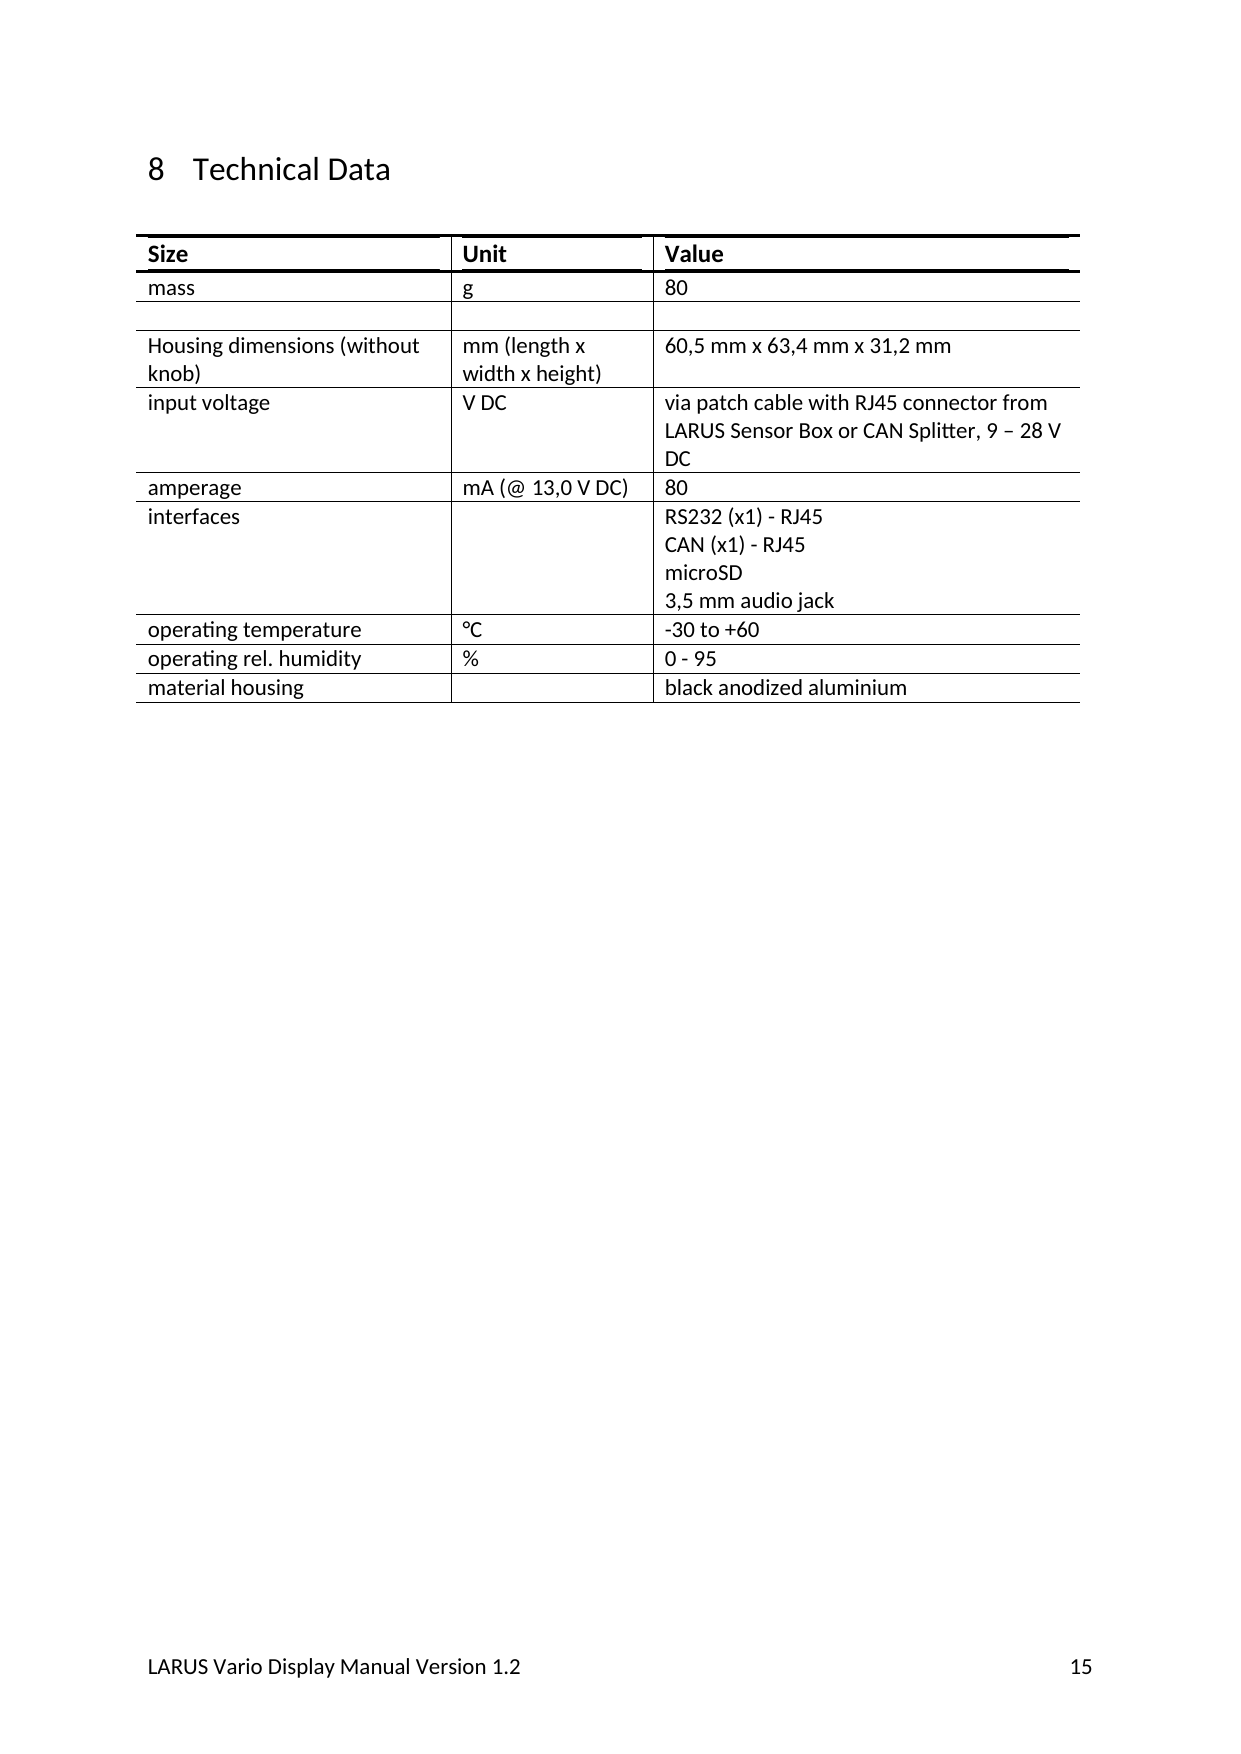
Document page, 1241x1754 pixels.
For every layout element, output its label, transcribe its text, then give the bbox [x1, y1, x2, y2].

table_header Size [136, 237, 451, 270]
subtitle Technical Data [148, 148, 1093, 188]
table_cell g [452, 273, 653, 301]
table_cell material housing [136, 674, 451, 702]
table_cell 60,5 mm x 63,4 mm x 31,2 mm [654, 331, 1080, 387]
table_header Unit [452, 237, 653, 270]
table_cell mm (length x width x height) [452, 331, 653, 387]
table_cell 80 [654, 473, 1080, 501]
table_cell interfaces [136, 502, 451, 614]
table_cell [452, 302, 653, 330]
table_cell V DC [452, 388, 653, 472]
table_cell 0 - 95 [654, 645, 1080, 672]
table_cell 80 [654, 273, 1080, 301]
table_cell [136, 302, 451, 330]
table_cell RS232 (x1) - RJ45 CAN (x1) - RJ45 microSD 3,5 mm audio jack [654, 502, 1080, 614]
table_cell mass [136, 273, 451, 301]
table_cell via patch cable with RJ45 connector from LARUS Sensor Box or CAN Splitter, 9 – 28 V DC [654, 388, 1080, 472]
table_cell input voltage [136, 388, 451, 472]
table_cell amperage [136, 473, 451, 501]
table_cell % [452, 645, 653, 672]
table_cell mA (@ 13,0 V DC) [452, 473, 653, 501]
table_header Value [654, 237, 1080, 270]
table_cell -30 to +60 [654, 615, 1080, 643]
table_cell [452, 674, 653, 702]
table_cell [452, 502, 653, 614]
table_cell black anodized aluminium [654, 674, 1080, 702]
table_cell [654, 302, 1080, 330]
table_cell Housing dimensions (without knob) [136, 331, 451, 387]
table_cell operating temperature [136, 615, 451, 643]
table_cell operating rel. humidity [136, 645, 451, 672]
table_cell °C [452, 615, 653, 643]
